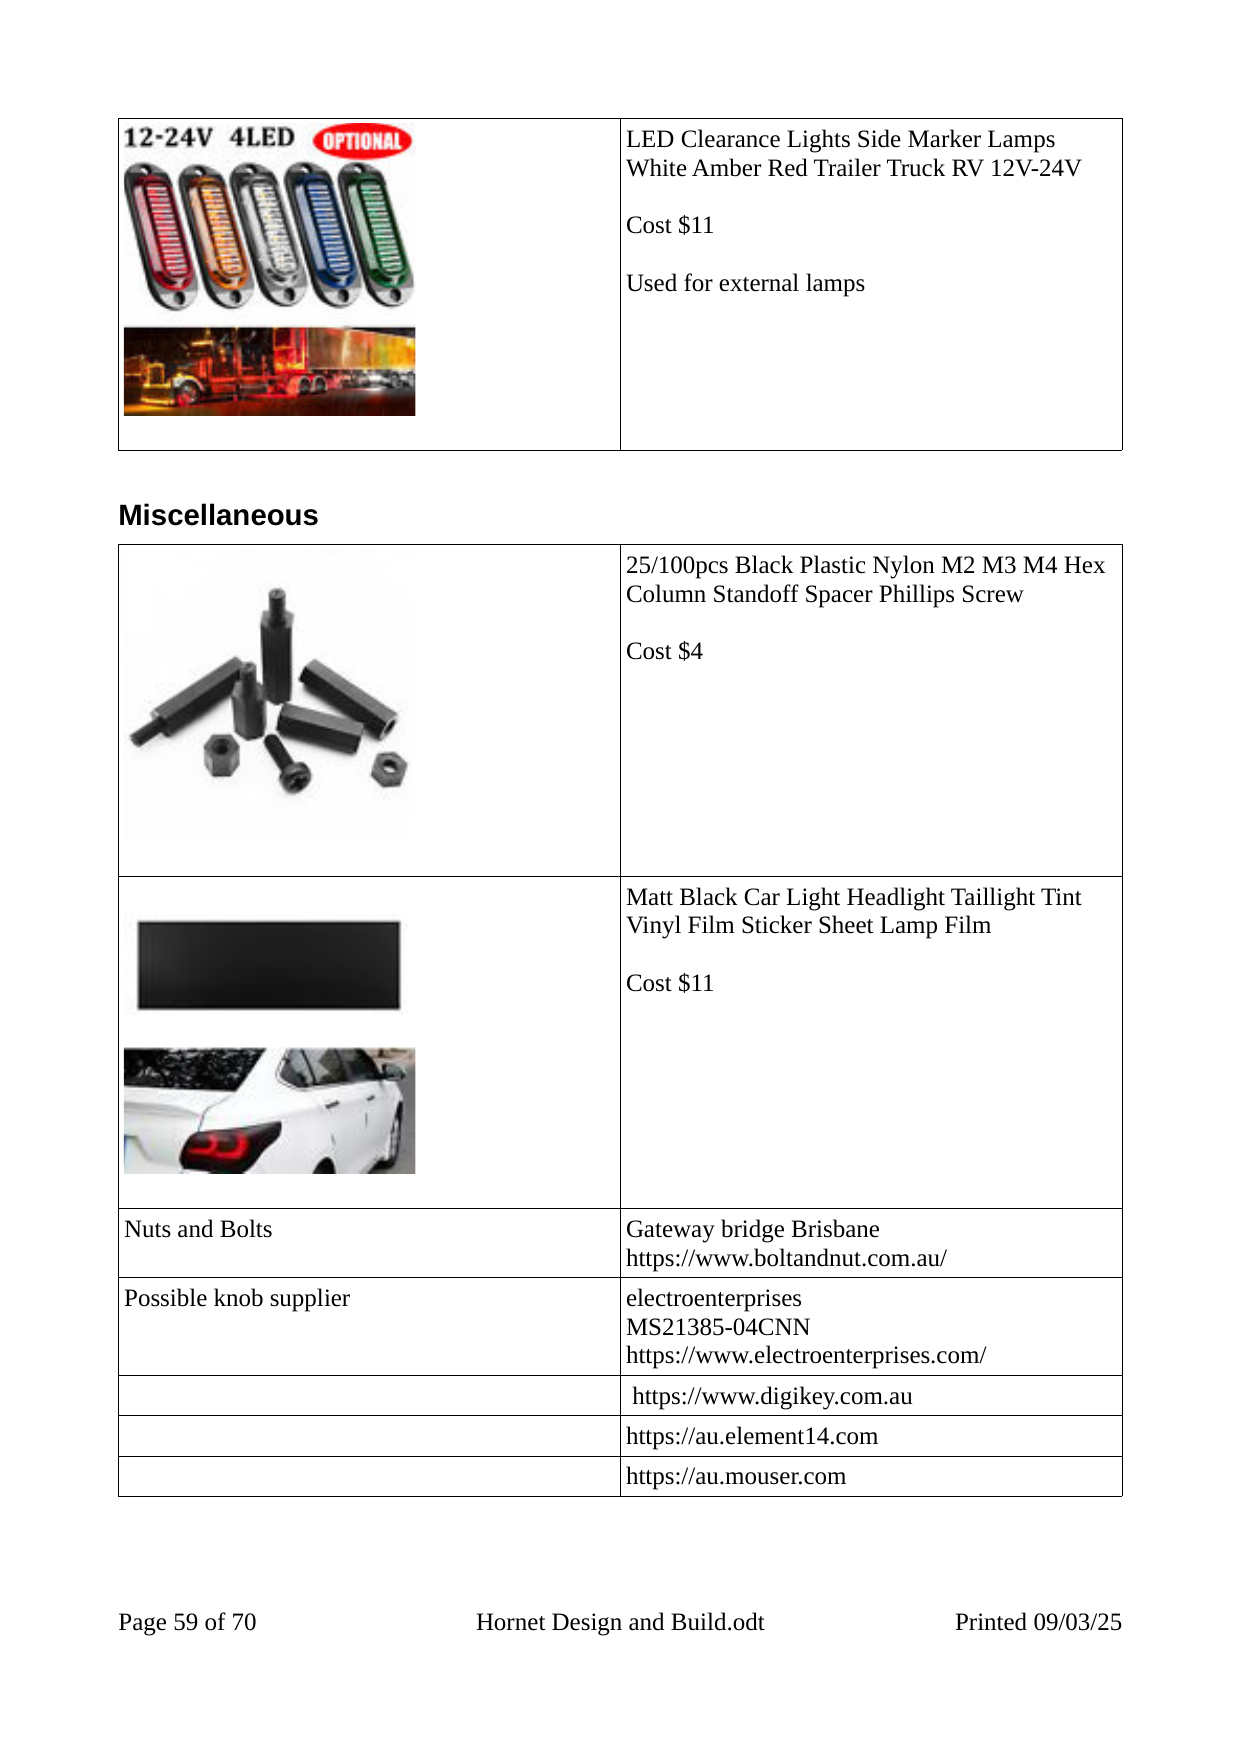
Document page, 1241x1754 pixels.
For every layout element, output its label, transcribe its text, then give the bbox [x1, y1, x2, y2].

table_cell [119, 877, 620, 1208]
table_header [119, 545, 620, 876]
table_cell [119, 1376, 620, 1415]
table_cell [119, 1416, 620, 1456]
table_cell https://au.element14.com [621, 1416, 1122, 1456]
table_cell https://www.digikey.com.au [621, 1376, 1122, 1415]
table_cell Possible knob supplier [119, 1278, 620, 1375]
subtitle Miscellaneous [118, 498, 1122, 532]
picture [123, 881, 416, 1174]
table_cell electroenterprises MS21385-04CNN https://www.electroenterprises.com/ [621, 1278, 1122, 1375]
picture [123, 123, 416, 416]
table_cell Nuts and Bolts [119, 1209, 620, 1277]
table_cell Matt Black Car Light Headlight Taillight Tint Vinyl Film Sticker Sheet Lamp Film Cost $11 [621, 877, 1122, 1208]
table_header 25/100pcs Black Plastic Nylon M2 M3 M4 Hex Column Standoff Spacer Phillips Screw Cost $4 [621, 545, 1122, 876]
table_cell [119, 119, 620, 450]
table_cell https://au.mouser.com [621, 1457, 1122, 1496]
table_cell [119, 1457, 620, 1496]
table_cell Gateway bridge Brisbane https://www.boltandnut.com.au/ [621, 1209, 1122, 1277]
picture [123, 550, 416, 842]
table_cell LED Clearance Lights Side Marker Lamps White Amber Red Trailer Truck RV 12V-24V Cost $11 Used for external lamps [621, 119, 1122, 450]
